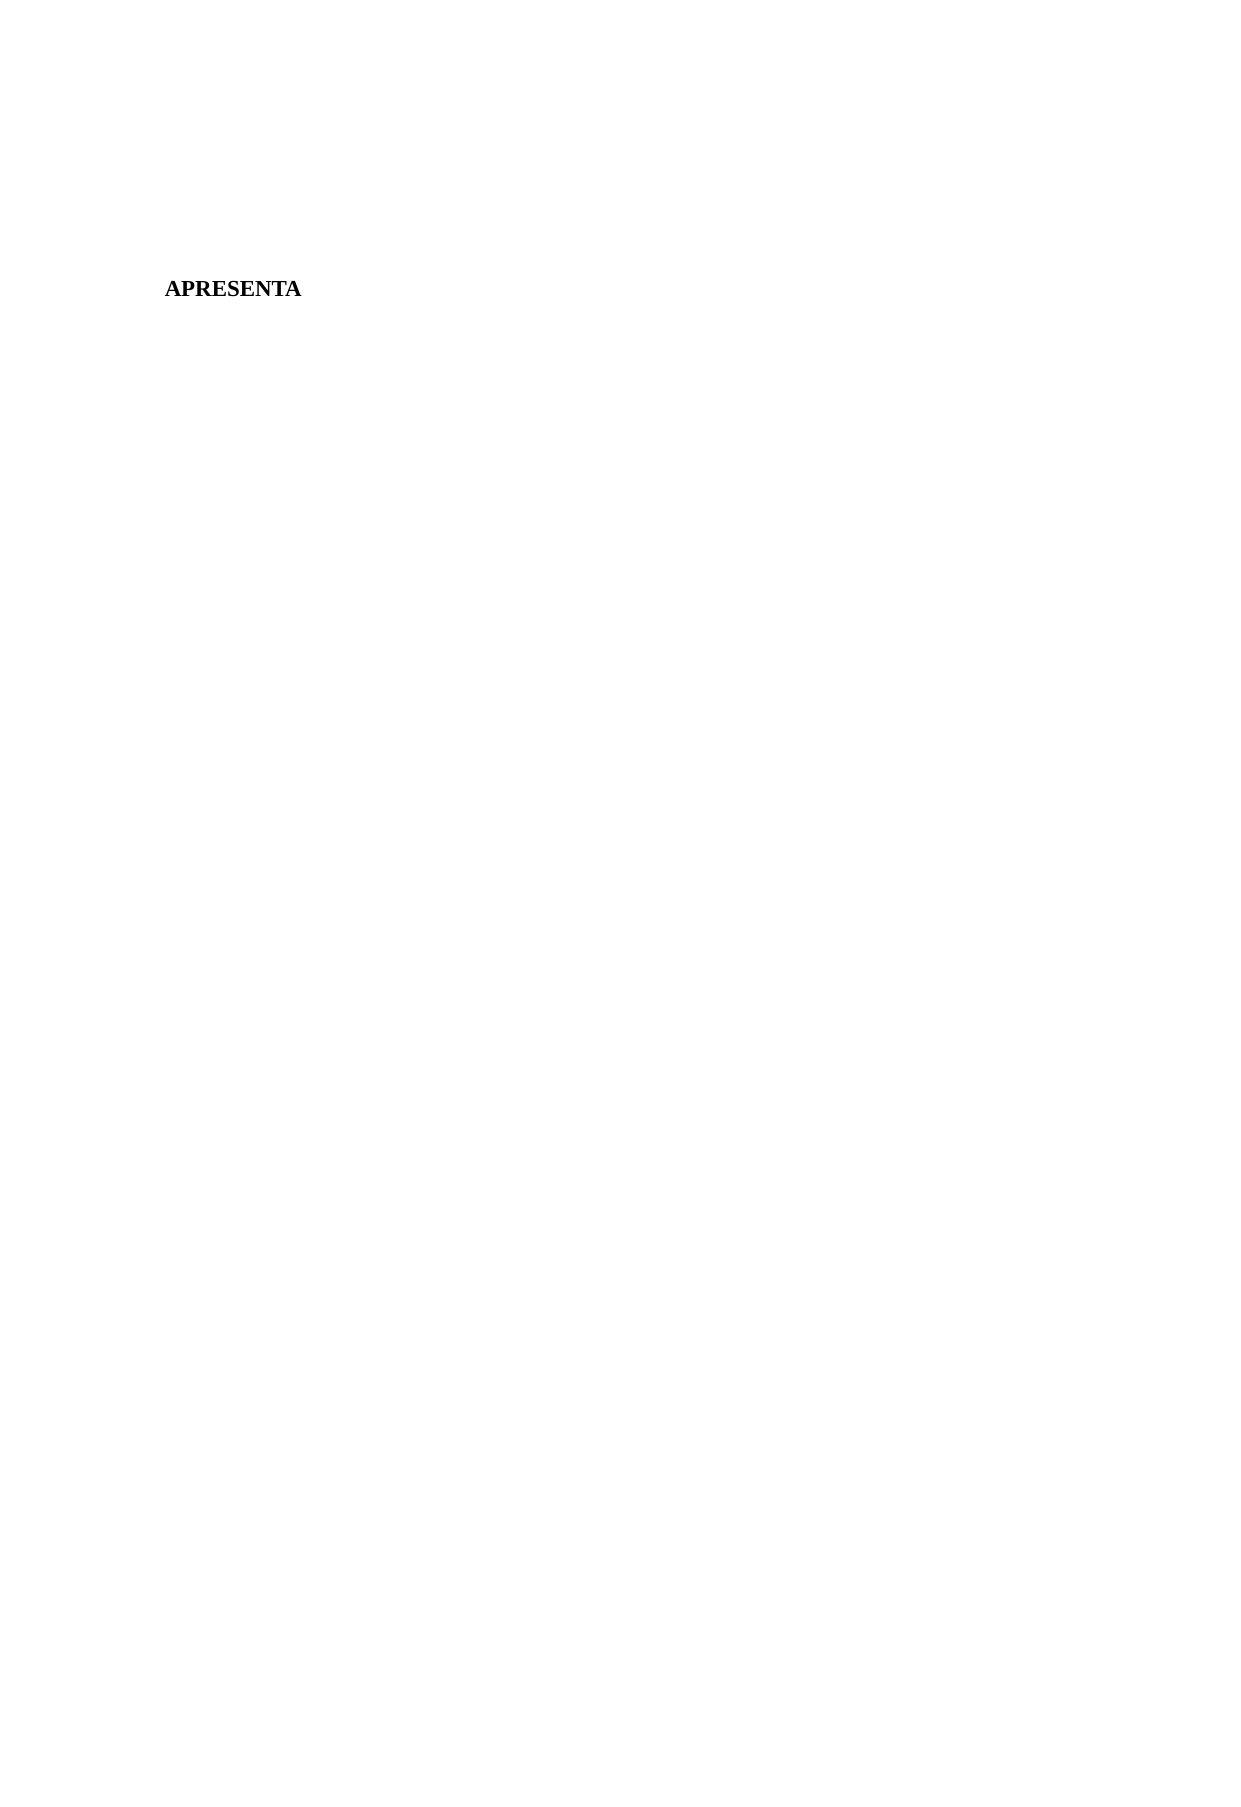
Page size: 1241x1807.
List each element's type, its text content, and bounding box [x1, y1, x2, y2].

text APRESENTA [164, 275, 1135, 301]
